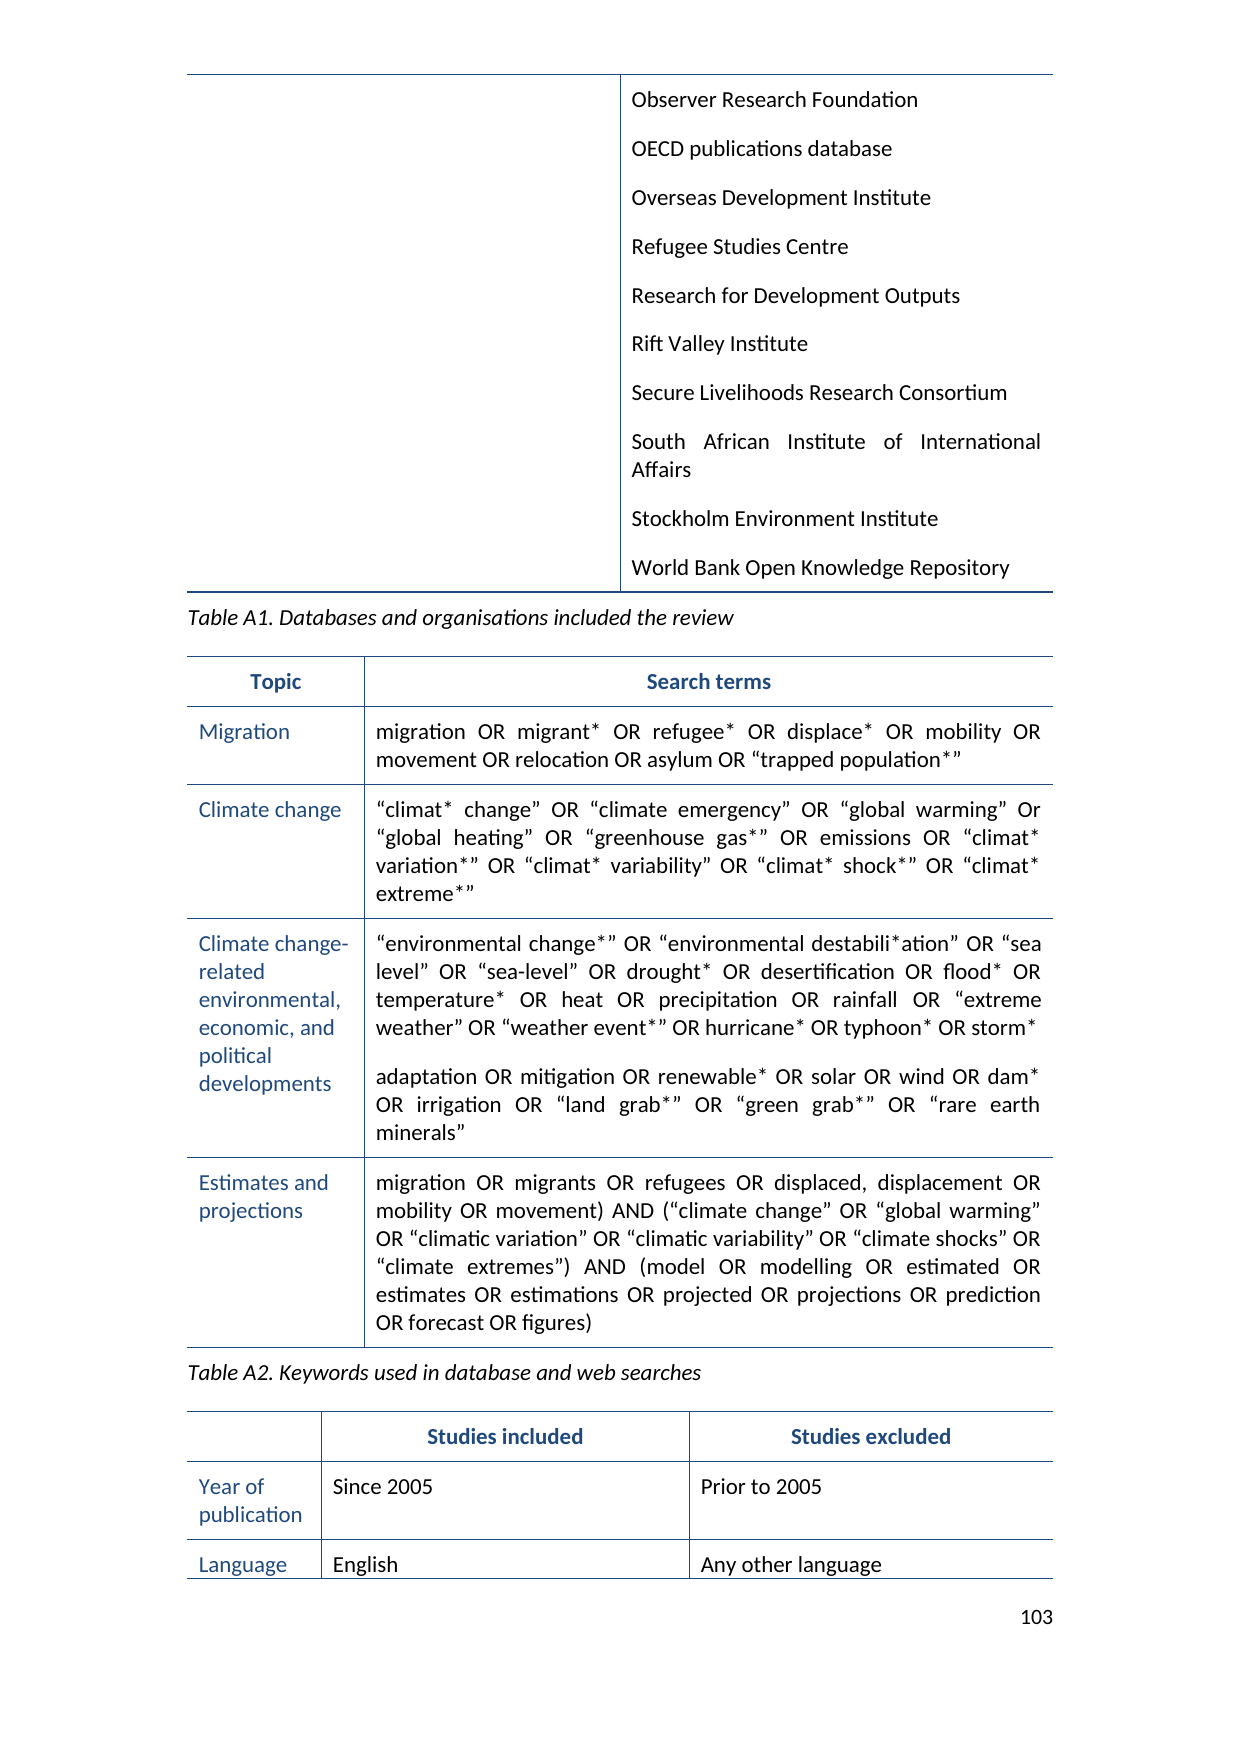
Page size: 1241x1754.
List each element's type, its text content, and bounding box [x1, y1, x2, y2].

table_header [187, 1412, 321, 1461]
table_cell Migration [187, 707, 364, 784]
table_cell Prior to 2005 [690, 1462, 1053, 1539]
table_cell Climate change [187, 785, 364, 918]
table_cell Since 2005 [322, 1462, 689, 1539]
table_cell [187, 75, 620, 591]
table_cell “environmental change*” OR “environmental destabili*ation” OR “sea level” OR “sea-level” OR drought* OR desertification OR flood* OR temperature* OR heat OR precipitation OR rainfall OR “extreme weather” OR “weather event*” OR hurricane* OR typhoon* OR storm* adaptation OR mitigation OR renewable* OR solar OR wind OR dam* OR irrigation OR “land grab*” OR “green grab*” OR “rare earth minerals” [365, 919, 1053, 1157]
table_cell migration OR migrant* OR refugee* OR displace* OR mobility OR movement OR relocation OR asylum OR “trapped population*” [365, 707, 1053, 784]
table_header Studies excluded [690, 1412, 1053, 1461]
table_cell Language [187, 1540, 321, 1578]
text Table A1. Databases and organisations included the review [187, 603, 1053, 631]
table_cell Any other language [690, 1540, 1053, 1578]
table_cell Year of publication [187, 1462, 321, 1539]
table_cell Observer Research Foundation OECD publications database Overseas Development Institute Refugee Studies Centre Research for Development Outputs Rift Valley Institute Secure Livelihoods Research Consortium South African Institute of International Affairs Stockholm Environment Institute World Bank Open Knowledge Repository [621, 75, 1053, 591]
table_header Search terms [365, 657, 1053, 706]
table_cell Estimates and projections [187, 1158, 364, 1347]
text Table A2. Keywords used in database and web searches [187, 1358, 1053, 1386]
table_cell English [322, 1540, 689, 1578]
table_cell migration OR migrants OR refugees OR displaced, displacement OR mobility OR movement) AND (“climate change” OR “global warming” OR “climatic variation” OR “climatic variability” OR “climate shocks” OR “climate extremes”) AND (model OR modelling OR estimated OR estimates OR estimations OR projected OR projections OR prediction OR forecast OR figures) [365, 1158, 1053, 1347]
table_header Studies included [322, 1412, 689, 1461]
table_cell “climat* change” OR “climate emergency” OR “global warming” Or “global heating” OR “greenhouse gas*” OR emissions OR “climat* variation*” OR “climat* variability” OR “climat* shock*” OR “climat* extreme*” [365, 785, 1053, 918]
table_cell Climate change-related environmental, economic, and political developments [187, 919, 364, 1157]
table_header Topic [187, 657, 364, 706]
